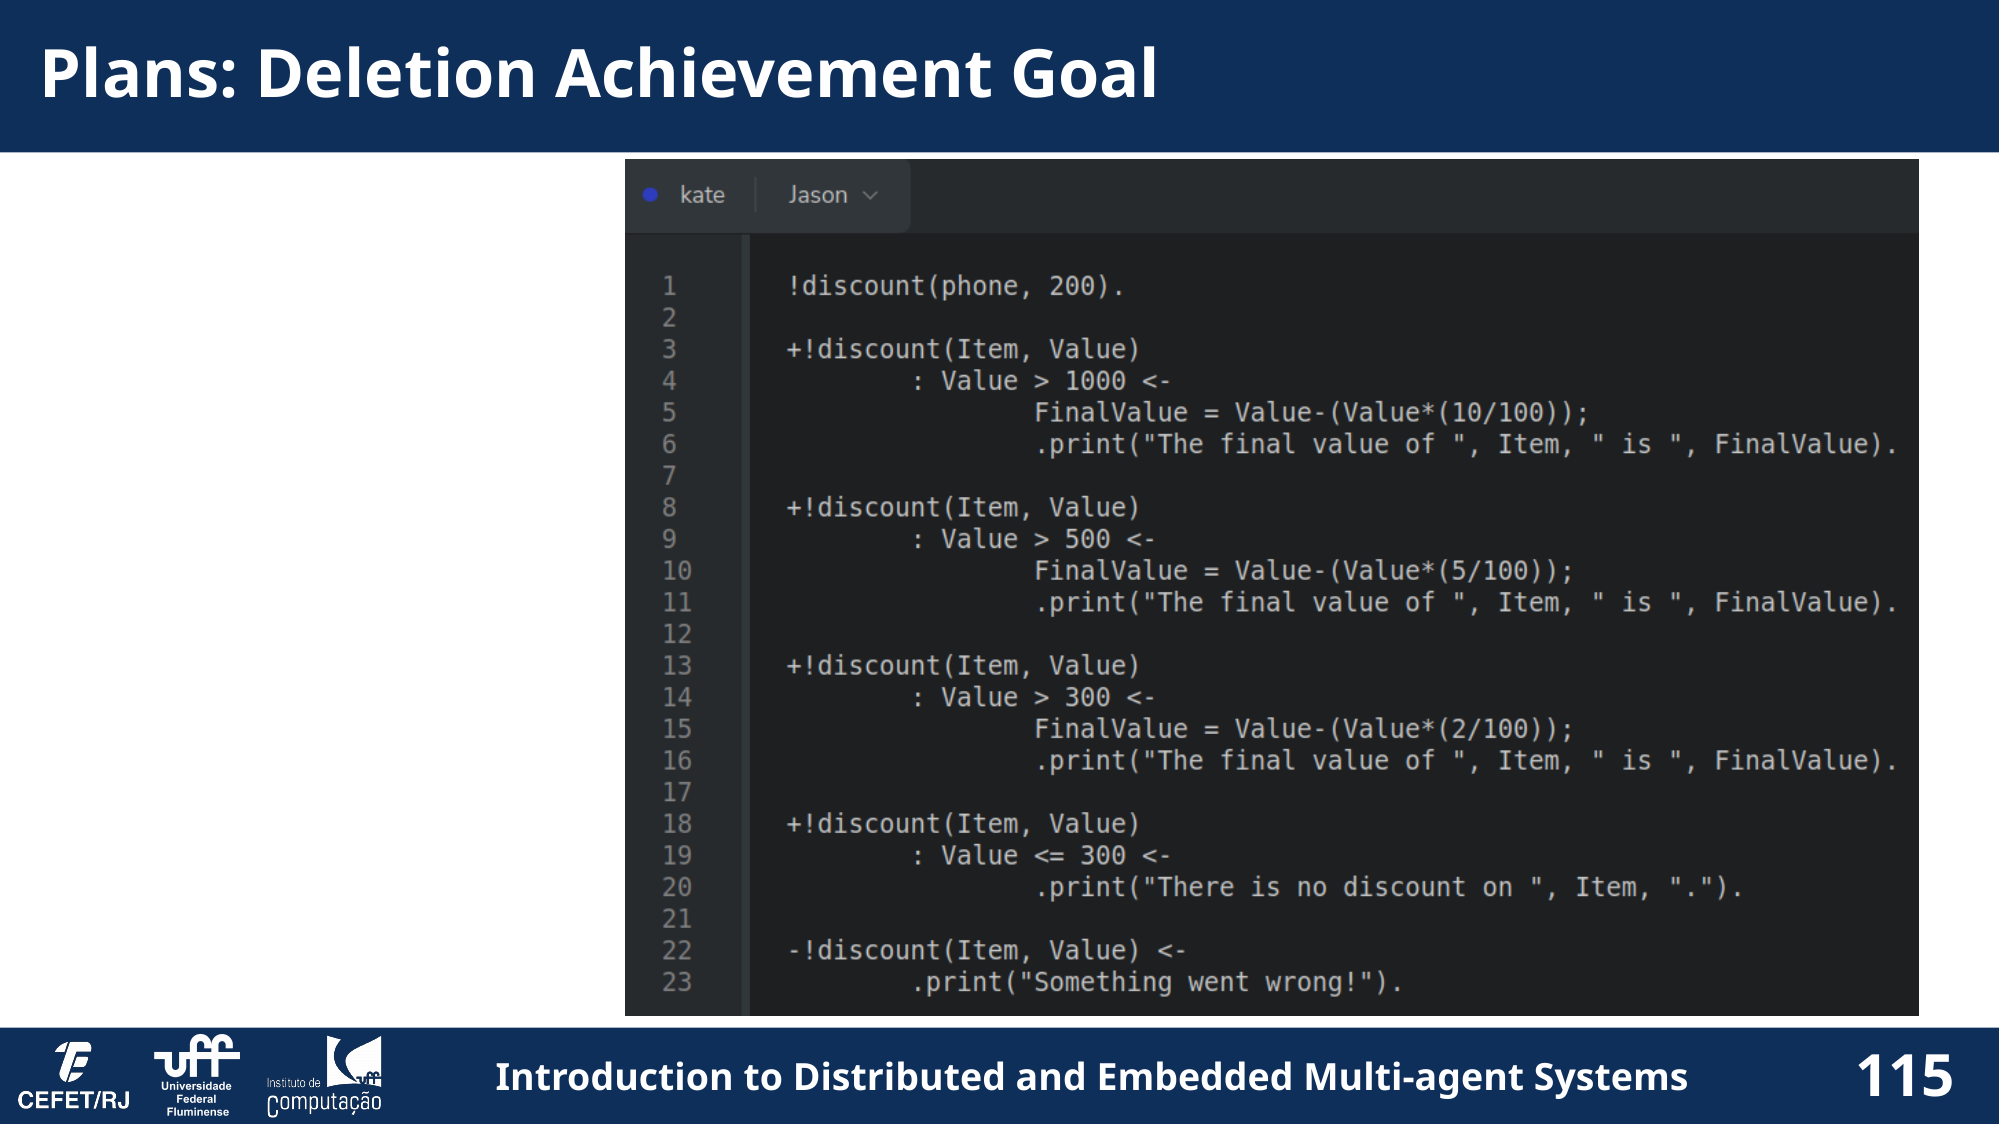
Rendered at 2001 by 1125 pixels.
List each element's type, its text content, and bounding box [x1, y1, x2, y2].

picture [153, 1033, 241, 1121]
picture [265, 1033, 383, 1118]
picture [18, 1021, 129, 1125]
picture [625, 159, 1919, 1016]
text_box Plans: Deletion Achievement Goal [25, 23, 1999, 119]
